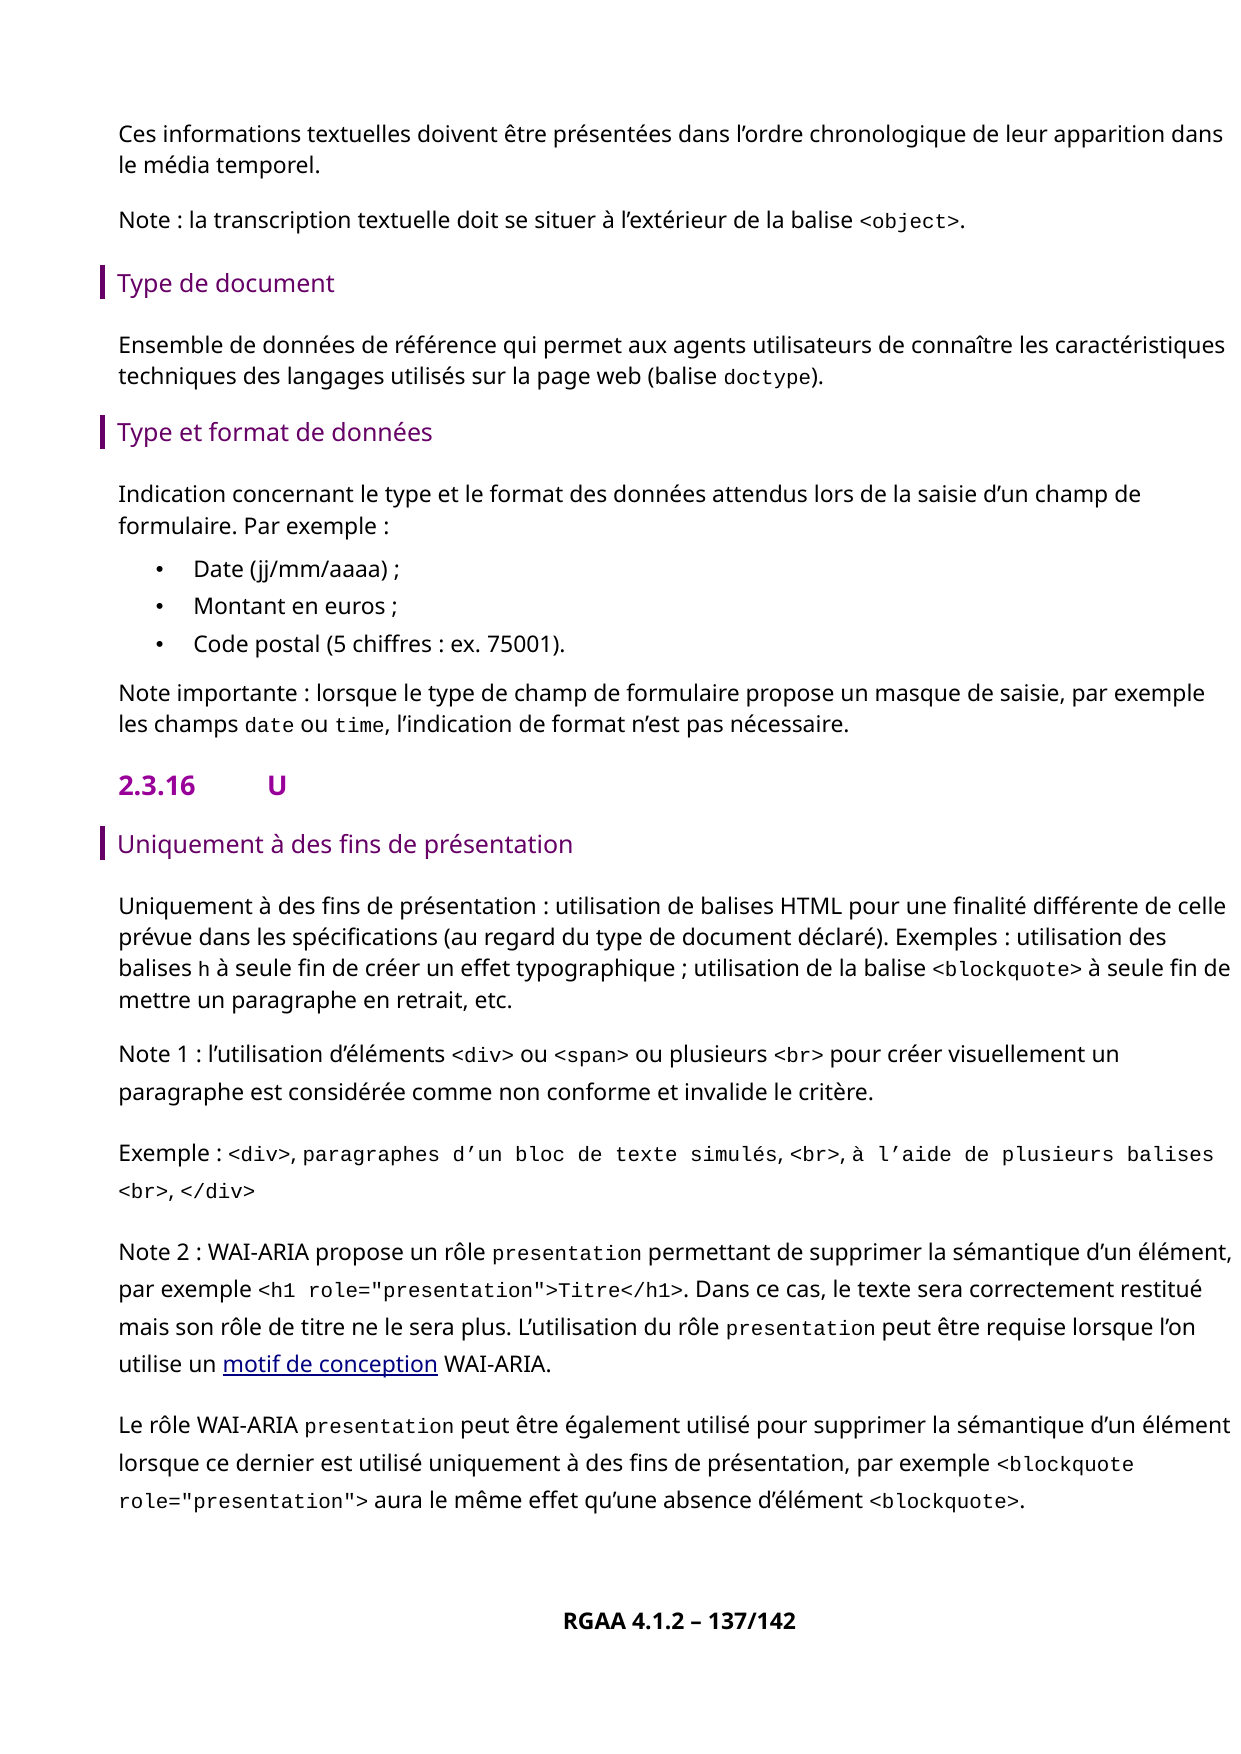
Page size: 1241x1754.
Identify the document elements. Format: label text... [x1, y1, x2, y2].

text Exemple : <div>, paragraphes d’un bloc de texte simulés, <br>, à l’aide de plusieurs balises <br>, </div> [118, 1137, 1240, 1206]
text Ensemble de données de référence qui permet aux agents utilisateurs de connaître les caractéristiques techniques des langages utilisés sur la page web (balise doctype). [118, 329, 1240, 391]
text Note importante : lorsque le type de champ de formulaire propose un masque de saisie, par exemple les champs date ou time, l’indication de format n’est pas nécessaire. [118, 677, 1240, 739]
text Uniquement à des fins de présentation : utilisation de balises HTML pour une finalité différente de celle prévue dans les spécifications (au regard du type de document déclaré). Exemples : utilisation des balises h à seule fin de créer un effet typographique ; utilisation de la balise <blockquote> à seule fin de mettre un paragraphe en retrait, etc. [118, 890, 1240, 1015]
text Note 2 : WAI-ARIA propose un rôle presentation permettant de supprimer la sémantique d’un élément, par exemple <h1 role="presentation">Titre</h1>. Dans ce cas, le texte sera correctement restitué mais son rôle de titre ne le sera plus. L’utilisation du rôle presentation peut être requise lorsque l’on utilise un motif de conception WAI-ARIA. [118, 1236, 1240, 1379]
subtitle Uniquement à des fins de présentation [105, 826, 1240, 860]
subtitle Type et format de données [105, 415, 1240, 449]
text Note : la transcription textuelle doit se situer à l’extérieur de la balise <object>. [118, 204, 1240, 235]
list Montant en euros ; [156, 590, 1240, 621]
list Code postal (5 chiffres : ex. 75001). [156, 628, 1240, 659]
subtitle U [118, 766, 1240, 803]
text Le rôle WAI-ARIA presentation peut être également utilisé pour supprimer la sémantique d’un élément lorsque ce dernier est utilisé uniquement à des fins de présentation, par exemple <blockquote role="presentation"> aura le même effet qu’une absence d’élément <blockquote>. [118, 1409, 1240, 1515]
text Indication concernant le type et le format des données attendus lors de la saisie d’un champ de formulaire. Par exemple : [118, 478, 1240, 541]
subtitle Type de document [105, 265, 1240, 299]
text Ces informations textuelles doivent être présentées dans l’ordre chronologique de leur apparition dans le média temporel. [118, 118, 1240, 181]
text Note 1 : l’utilisation d’éléments <div> ou <span> ou plusieurs <br> pour créer visuellement un paragraphe est considérée comme non conforme et invalide le critère. [118, 1038, 1240, 1107]
list Date (jj/mm/aaaa) ; [156, 553, 1240, 584]
